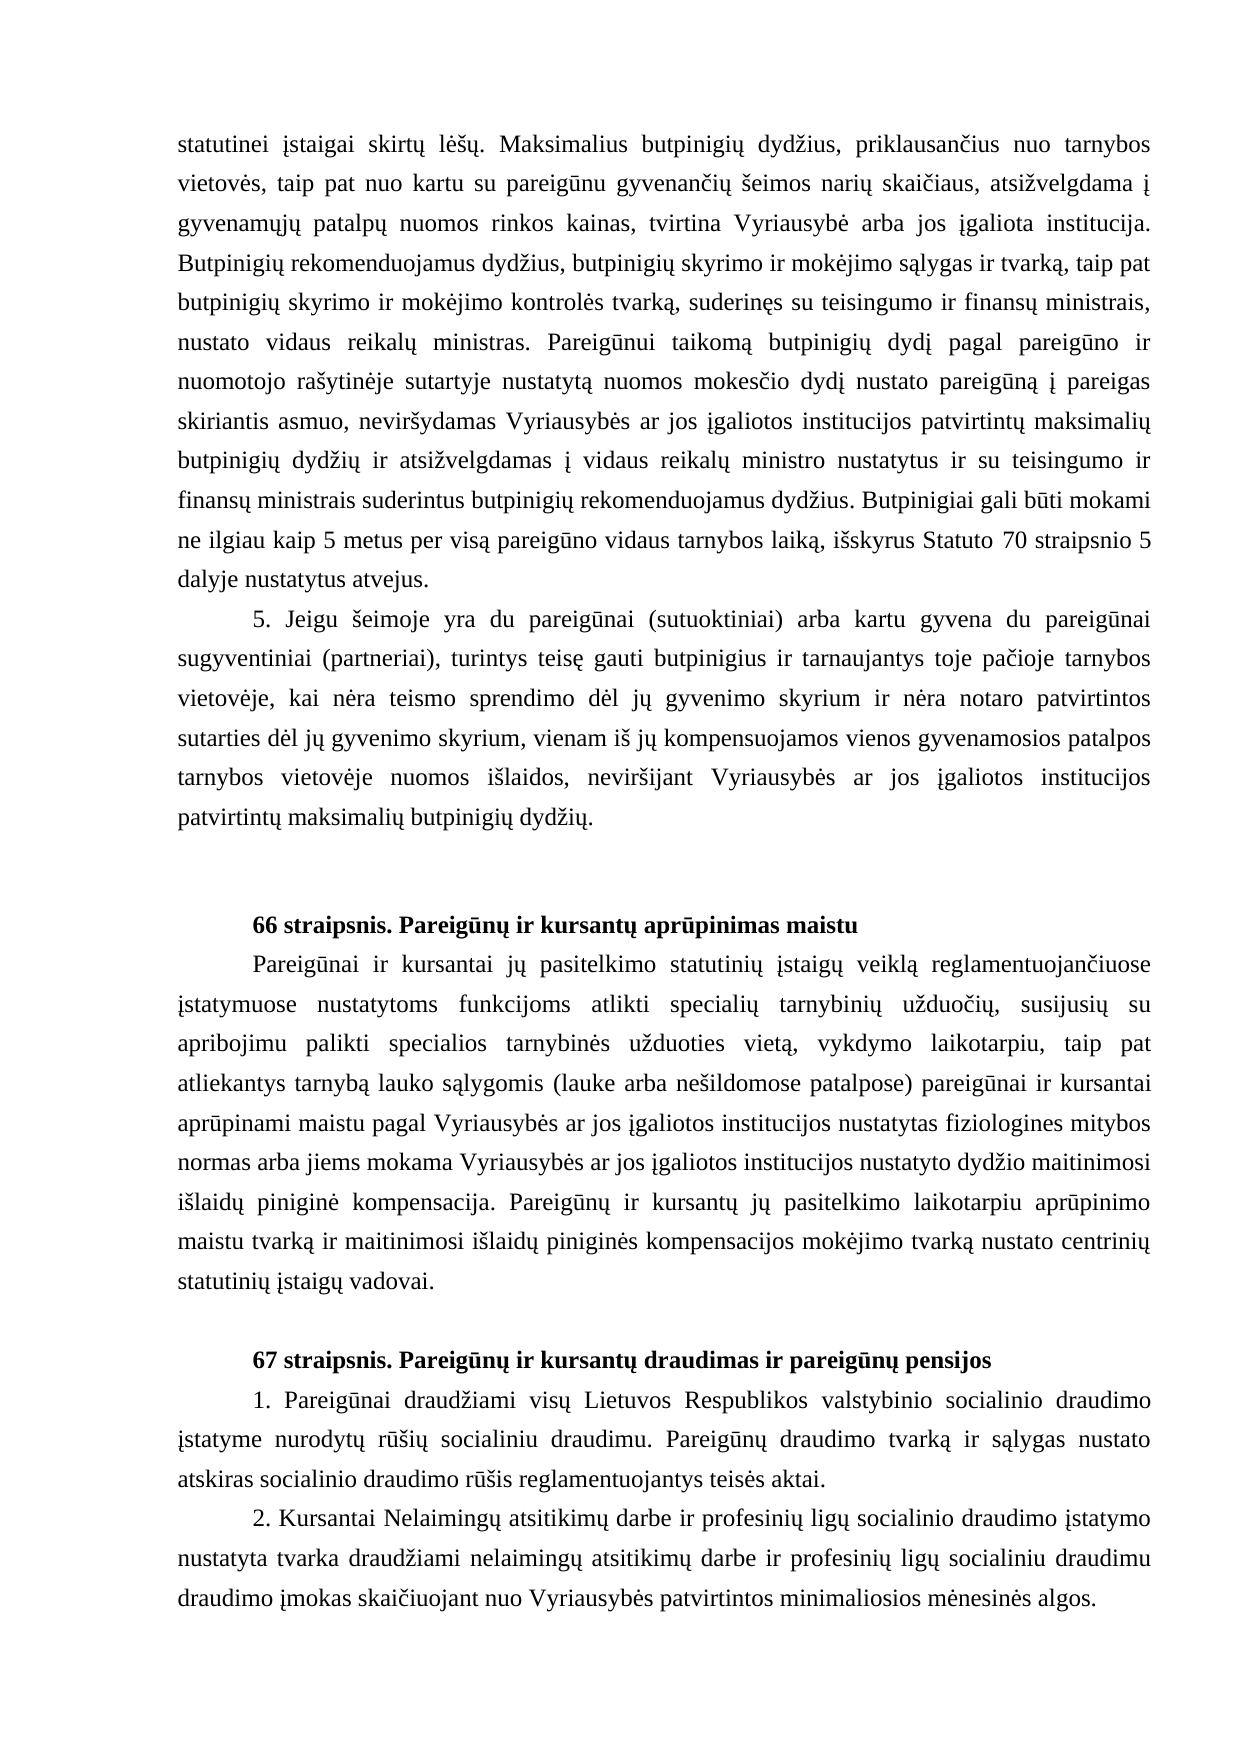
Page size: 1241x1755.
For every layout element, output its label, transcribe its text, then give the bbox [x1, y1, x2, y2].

text 5. Jeigu šeimoje yra du pareigūnai (sutuoktiniai) arba kartu gyvena du pareigūnai sugyventiniai (partneriai), turintys teisę gauti butpinigius ir tarnaujantys toje pačioje tarnybos vietovėje, kai nėra teismo sprendimo dėl jų gyvenimo skyrium ir nėra notaro patvirtintos sutarties dėl jų gyvenimo skyrium, vienam iš jų kompensuojamos vienos gyvenamosios patalpos tarnybos vietovėje nuomos išlaidos, neviršijant Vyriausybės ar jos įgaliotos institucijos patvirtintų maksimalių butpinigių dydžių. [177, 593, 1152, 831]
text 67 straipsnis. Pareigūnų ir kursantų draudimas ir pareigūnų pensijos [177, 1334, 1152, 1374]
text 66 straipsnis. Pareigūnų ir kursantų aprūpinimas maistu [177, 899, 1152, 938]
text statutinei įstaigai skirtų lėšų. Maksimalius butpinigių dydžius, priklausančius nuo tarnybos vietovės, taip pat nuo kartu su pareigūnu gyvenančių šeimos narių skaičiaus, atsižvelgdama į gyvenamųjų patalpų nuomos rinkos kainas, tvirtina Vyriausybė arba jos įgaliota institucija. Butpinigių rekomenduojamus dydžius, butpinigių skyrimo ir mokėjimo sąlygas ir tvarką, taip pat butpinigių skyrimo ir mokėjimo kontrolės tvarką, suderinęs su teisingumo ir finansų ministrais, nustato vidaus reikalų ministras. Pareigūnui taikomą butpinigių dydį pagal pareigūno ir nuomotojo rašytinėje sutartyje nustatytą nuomos mokesčio dydį nustato pareigūną į pareigas skiriantis asmuo, neviršydamas Vyriausybės ar jos įgaliotos institucijos patvirtintų maksimalių butpinigių dydžių ir atsižvelgdamas į vidaus reikalų ministro nustatytus ir su teisingumo ir finansų ministrais suderintus butpinigių rekomenduojamus dydžius. Butpinigiai gali būti mokami ne ilgiau kaip 5 metus per visą pareigūno vidaus tarnybos laiką, išskyrus Statuto 70 straipsnio 5 dalyje nustatytus atvejus. [177, 118, 1152, 593]
text 1. Pareigūnai draudžiami visų Lietuvos Respublikos valstybinio socialinio draudimo įstatyme nurodytų rūšių socialiniu draudimu. Pareigūnų draudimo tvarką ir sąlygas nustato atskiras socialinio draudimo rūšis reglamentuojantys teisės aktai. [177, 1374, 1152, 1493]
text Pareigūnai ir kursantai jų pasitelkimo statutinių įstaigų veiklą reglamentuojančiuose įstatymuose nustatytoms funkcijoms atlikti specialių tarnybinių užduočių, susijusių su apribojimu palikti specialios tarnybinės užduoties vietą, vykdymo laikotarpiu, taip pat atliekantys tarnybą lauko sąlygomis (lauke arba nešildomose patalpose) pareigūnai ir kursantai aprūpinami maistu pagal Vyriausybės ar jos įgaliotos institucijos nustatytas fiziologines mitybos normas arba jiems mokama Vyriausybės ar jos įgaliotos institucijos nustatyto dydžio maitinimosi išlaidų piniginė kompensacija. Pareigūnų ir kursantų jų pasitelkimo laikotarpiu aprūpinimo maistu tvarką ir maitinimosi išlaidų piniginės kompensacijos mokėjimo tvarką nustato centrinių statutinių įstaigų vadovai. [177, 938, 1152, 1295]
text 2. Kursantai Nelaimingų atsitikimų darbe ir profesinių ligų socialinio draudimo įstatymo nustatyta tvarka draudžiami nelaimingų atsitikimų darbe ir profesinių ligų socialiniu draudimu draudimo įmokas skaičiuojant nuo Vyriausybės patvirtintos minimaliosios mėnesinės algos. [177, 1493, 1152, 1611]
